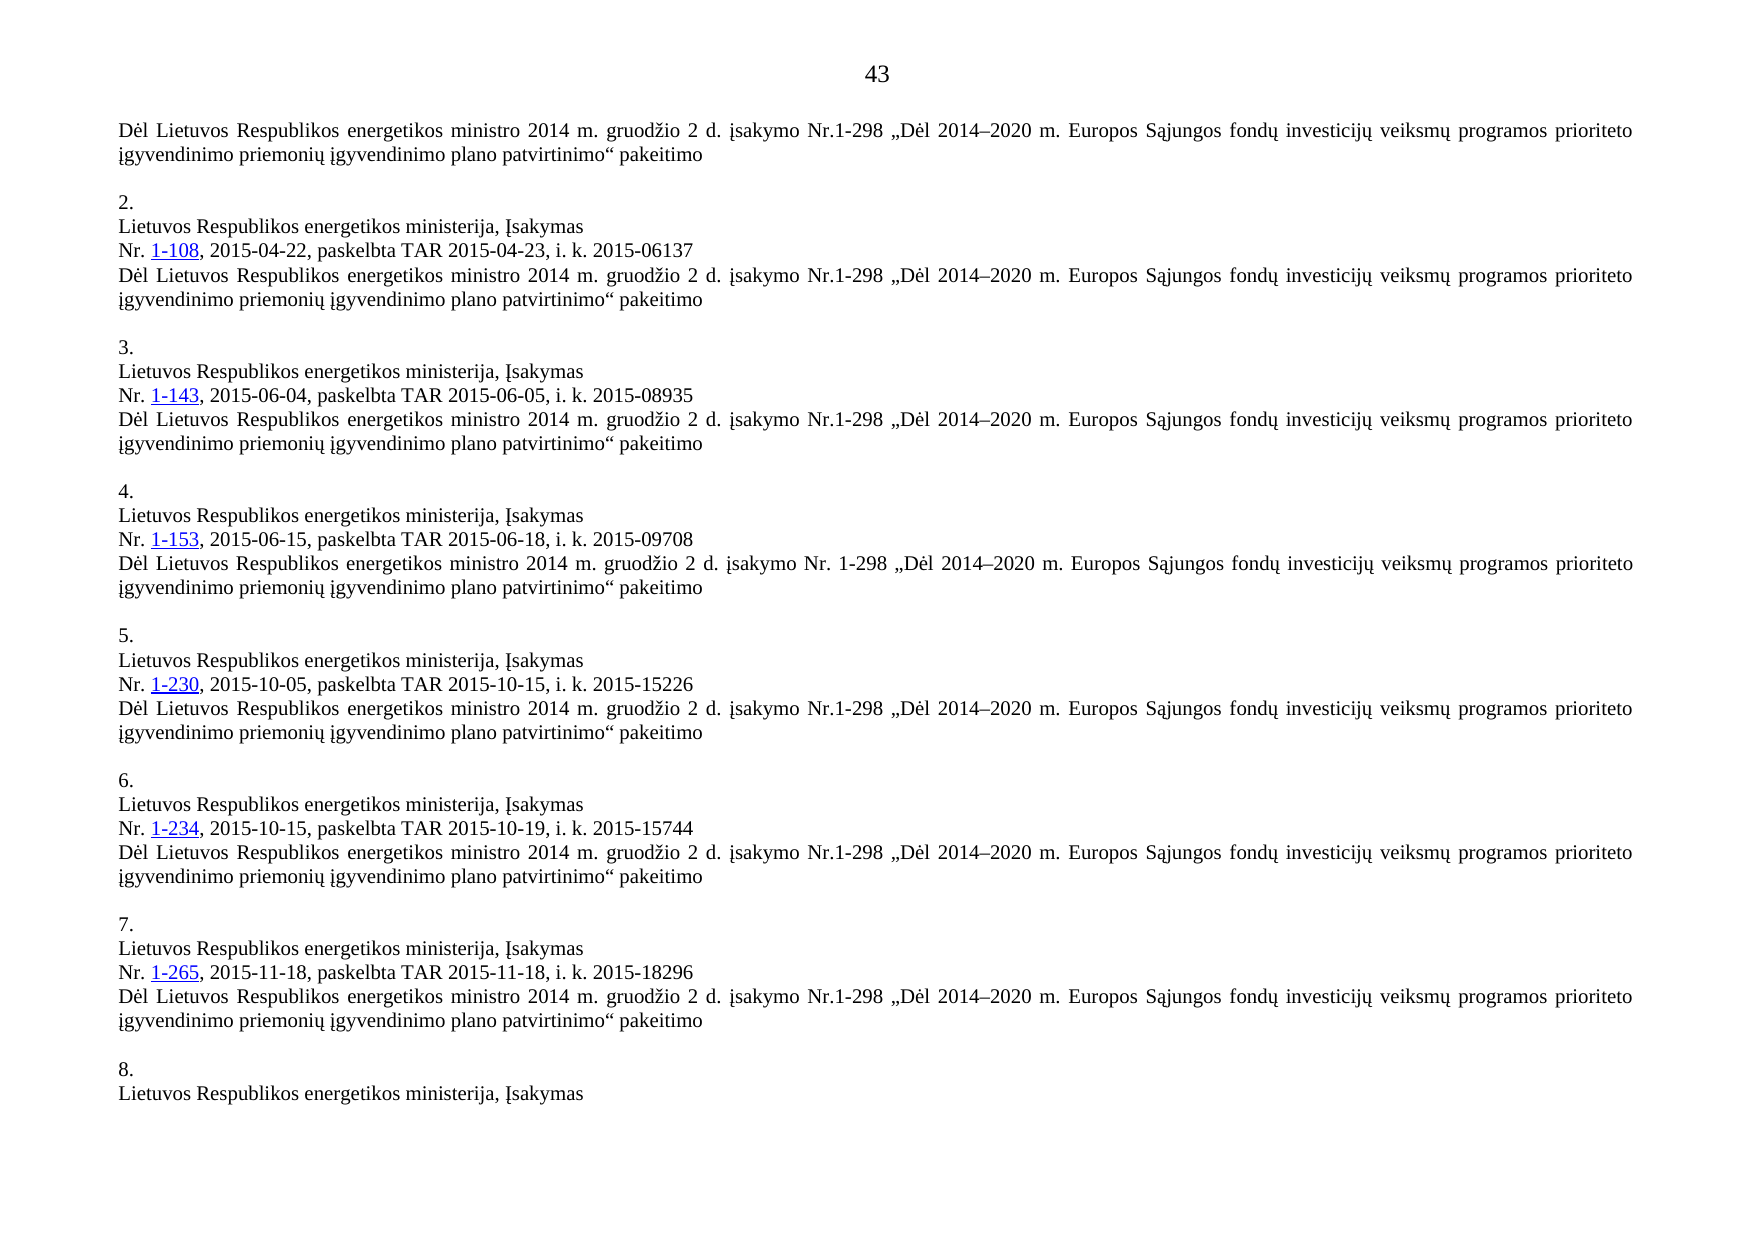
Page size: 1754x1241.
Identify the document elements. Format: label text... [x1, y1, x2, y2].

text Nr. 1-230, 2015-10-05, paskelbta TAR 2015-10-15, i. k. 2015-15226 [118, 672, 1636, 696]
text Dėl Lietuvos Respublikos energetikos ministro 2014 m. gruodžio 2 d. įsakymo Nr.1-298 „Dėl 2014–2020 m. Europos Sąjungos fondų investicijų veiksmų programos prioriteto įgyvendinimo priemonių įgyvendinimo plano patvirtinimo“ pakeitimo [118, 984, 1636, 1032]
text Lietuvos Respublikos energetikos ministerija, Įsakymas [118, 936, 1636, 960]
text 6. [118, 768, 1636, 792]
text 4. [118, 479, 1636, 503]
text 7. [118, 912, 1636, 936]
text Dėl Lietuvos Respublikos energetikos ministro 2014 m. gruodžio 2 d. įsakymo Nr.1-298 „Dėl 2014–2020 m. Europos Sąjungos fondų investicijų veiksmų programos prioriteto įgyvendinimo priemonių įgyvendinimo plano patvirtinimo“ pakeitimo [118, 118, 1636, 166]
text Dėl Lietuvos Respublikos energetikos ministro 2014 m. gruodžio 2 d. įsakymo Nr. 1-298 „Dėl 2014–2020 m. Europos Sąjungos fondų investicijų veiksmų programos prioriteto įgyvendinimo priemonių įgyvendinimo plano patvirtinimo“ pakeitimo [118, 551, 1636, 599]
text Nr. 1-234, 2015-10-15, paskelbta TAR 2015-10-19, i. k. 2015-15744 [118, 816, 1636, 840]
text 8. [118, 1057, 1636, 1081]
text Lietuvos Respublikos energetikos ministerija, Įsakymas [118, 503, 1636, 527]
text Nr. 1-108, 2015-04-22, paskelbta TAR 2015-04-23, i. k. 2015-06137 [118, 238, 1636, 262]
text Lietuvos Respublikos energetikos ministerija, Įsakymas [118, 1081, 1636, 1105]
text Lietuvos Respublikos energetikos ministerija, Įsakymas [118, 214, 1636, 238]
text Nr. 1-265, 2015-11-18, paskelbta TAR 2015-11-18, i. k. 2015-18296 [118, 960, 1636, 984]
text 3. [118, 335, 1636, 359]
text Nr. 1-143, 2015-06-04, paskelbta TAR 2015-06-05, i. k. 2015-08935 [118, 383, 1636, 407]
text Nr. 1-153, 2015-06-15, paskelbta TAR 2015-06-18, i. k. 2015-09708 [118, 527, 1636, 551]
text Dėl Lietuvos Respublikos energetikos ministro 2014 m. gruodžio 2 d. įsakymo Nr.1-298 „Dėl 2014–2020 m. Europos Sąjungos fondų investicijų veiksmų programos prioriteto įgyvendinimo priemonių įgyvendinimo plano patvirtinimo“ pakeitimo [118, 262, 1636, 311]
text Dėl Lietuvos Respublikos energetikos ministro 2014 m. gruodžio 2 d. įsakymo Nr.1-298 „Dėl 2014–2020 m. Europos Sąjungos fondų investicijų veiksmų programos prioriteto įgyvendinimo priemonių įgyvendinimo plano patvirtinimo“ pakeitimo [118, 840, 1636, 888]
text Lietuvos Respublikos energetikos ministerija, Įsakymas [118, 359, 1636, 383]
text Dėl Lietuvos Respublikos energetikos ministro 2014 m. gruodžio 2 d. įsakymo Nr.1-298 „Dėl 2014–2020 m. Europos Sąjungos fondų investicijų veiksmų programos prioriteto įgyvendinimo priemonių įgyvendinimo plano patvirtinimo“ pakeitimo [118, 407, 1636, 455]
text Lietuvos Respublikos energetikos ministerija, Įsakymas [118, 647, 1636, 672]
text Dėl Lietuvos Respublikos energetikos ministro 2014 m. gruodžio 2 d. įsakymo Nr.1-298 „Dėl 2014–2020 m. Europos Sąjungos fondų investicijų veiksmų programos prioriteto įgyvendinimo priemonių įgyvendinimo plano patvirtinimo“ pakeitimo [118, 696, 1636, 744]
text Lietuvos Respublikos energetikos ministerija, Įsakymas [118, 792, 1636, 816]
text 5. [118, 623, 1636, 647]
text 2. [118, 190, 1636, 214]
